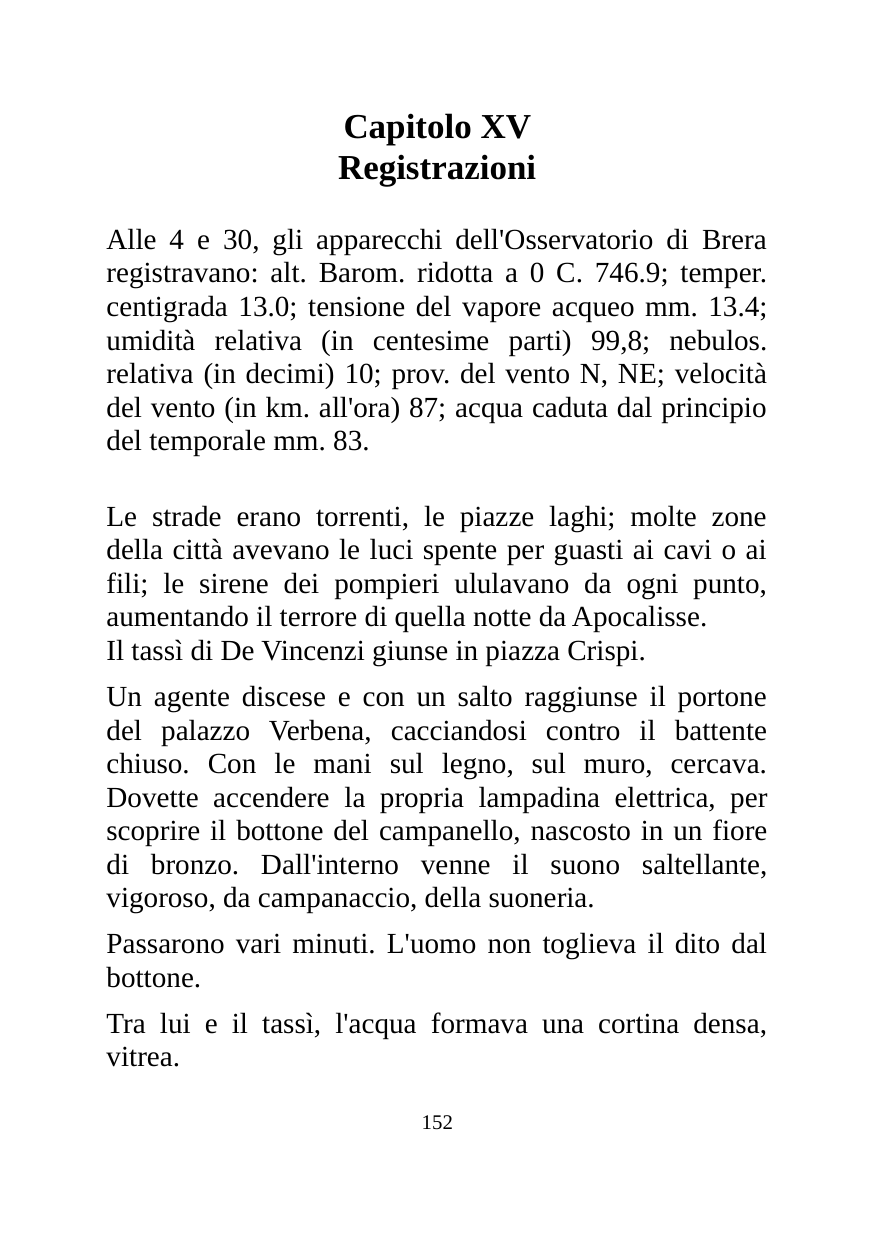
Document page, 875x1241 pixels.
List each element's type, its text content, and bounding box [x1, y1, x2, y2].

text Tra lui e il tassì, l'acqua formava una cortina densa, vitrea. [106, 1006, 768, 1073]
text Alle 4 e 30, gli apparecchi dell'Osservatorio di Brera registravano: alt. Barom. ridotta a 0 C. 746.9; temper. centigrada 13.0; tensione del vapore acqueo mm. 13.4; umidità relativa (in centesime parti) 99,8; nebulos. relativa (in decimi) 10; prov. del vento N, NE; velocità del vento (in km. all'ora) 87; acqua caduta dal principio del temporale mm. 83. [106, 222, 768, 457]
subtitle Capitolo XV Registrazioni [106, 106, 768, 187]
text Passarono vari minuti. L'uomo non toglieva il dito dal bottone. [106, 926, 768, 993]
text Un agente discese e con un salto raggiunse il portone del palazzo Verbena, cacciandosi contro il battente chiuso. Con le mani sul legno, sul muro, cercava. Dovette accendere la propria lampadina elettrica, per scoprire il bottone del campanello, nascosto in un fiore di bronzo. Dall'interno venne il suono saltellante, vigoroso, da campanaccio, della suoneria. [106, 679, 768, 914]
text Le strade erano torrenti, le piazze laghi; molte zone della città avevano le luci spente per guasti ai cavi o ai fili; le sirene dei pompieri ululavano da ogni punto, aumentando il terrore di quella notte da Apocalisse. [106, 499, 768, 633]
text Il tassì di De Vincenzi giunse in piazza Crispi. [106, 633, 768, 667]
